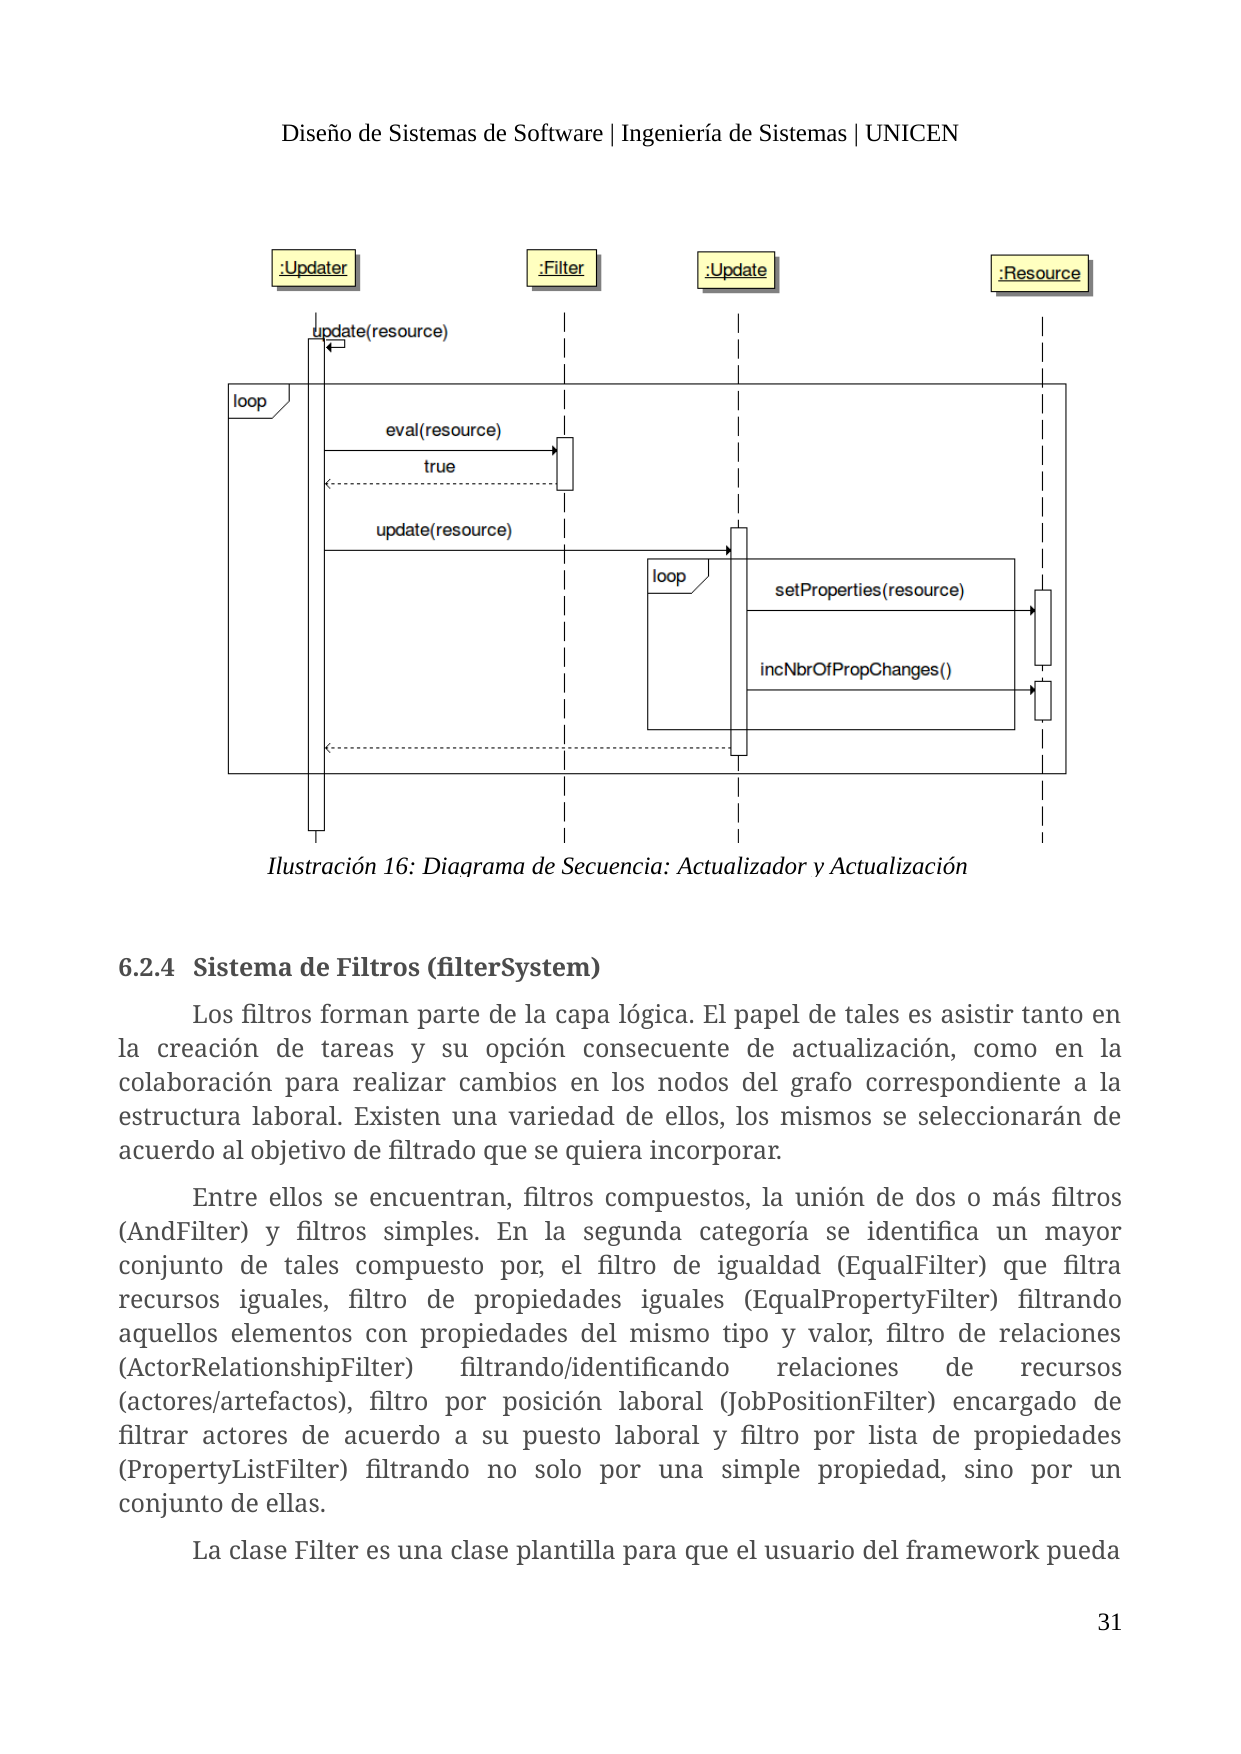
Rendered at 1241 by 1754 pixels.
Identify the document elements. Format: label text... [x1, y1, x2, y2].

text Ilustración 16: Diagrama de Secuencia: Actualizador y Actualización [118, 851, 1119, 877]
subtitle Sistema de Filtros (filterSystem) [118, 950, 1122, 984]
text Entre ellos se encuentran, filtros compuestos, la unión de dos o más filtros (AndFilter) y filtros simples. En la segunda categoría se identifica un mayor conjunto de tales compuesto por, el filtro de igualdad (EqualFilter) que filtra recursos iguales, filtro de propiedades iguales (EqualPropertyFilter) filtrando aquellos elementos con propiedades del mismo tipo y valor, filtro de relaciones (ActorRelationshipFilter) filtrando/identificando relaciones de recursos (actores/artefactos), filtro por posición laboral (JobPositionFilter) encargado de filtrar actores de acuerdo a su puesto laboral y filtro por lista de propiedades (PropertyListFilter) filtrando no solo por una simple propiedad, sino por un conjunto de ellas. [118, 1179, 1122, 1520]
text La clase Filter es una clase plantilla para que el usuario del framework pueda [118, 1532, 1122, 1567]
picture [134, 217, 1106, 843]
text Los filtros forman parte de la capa lógica. El papel de tales es asistir tanto en la creación de tareas y su opción consecuente de actualización, como en la colaboración para realizar cambios en los nodos del grafo correspondiente a la estructura laboral. Existen una variedad de ellos, los mismos se seleccionarán de acuerdo al objetivo de filtrado que se quiera incorporar. [118, 997, 1122, 1167]
